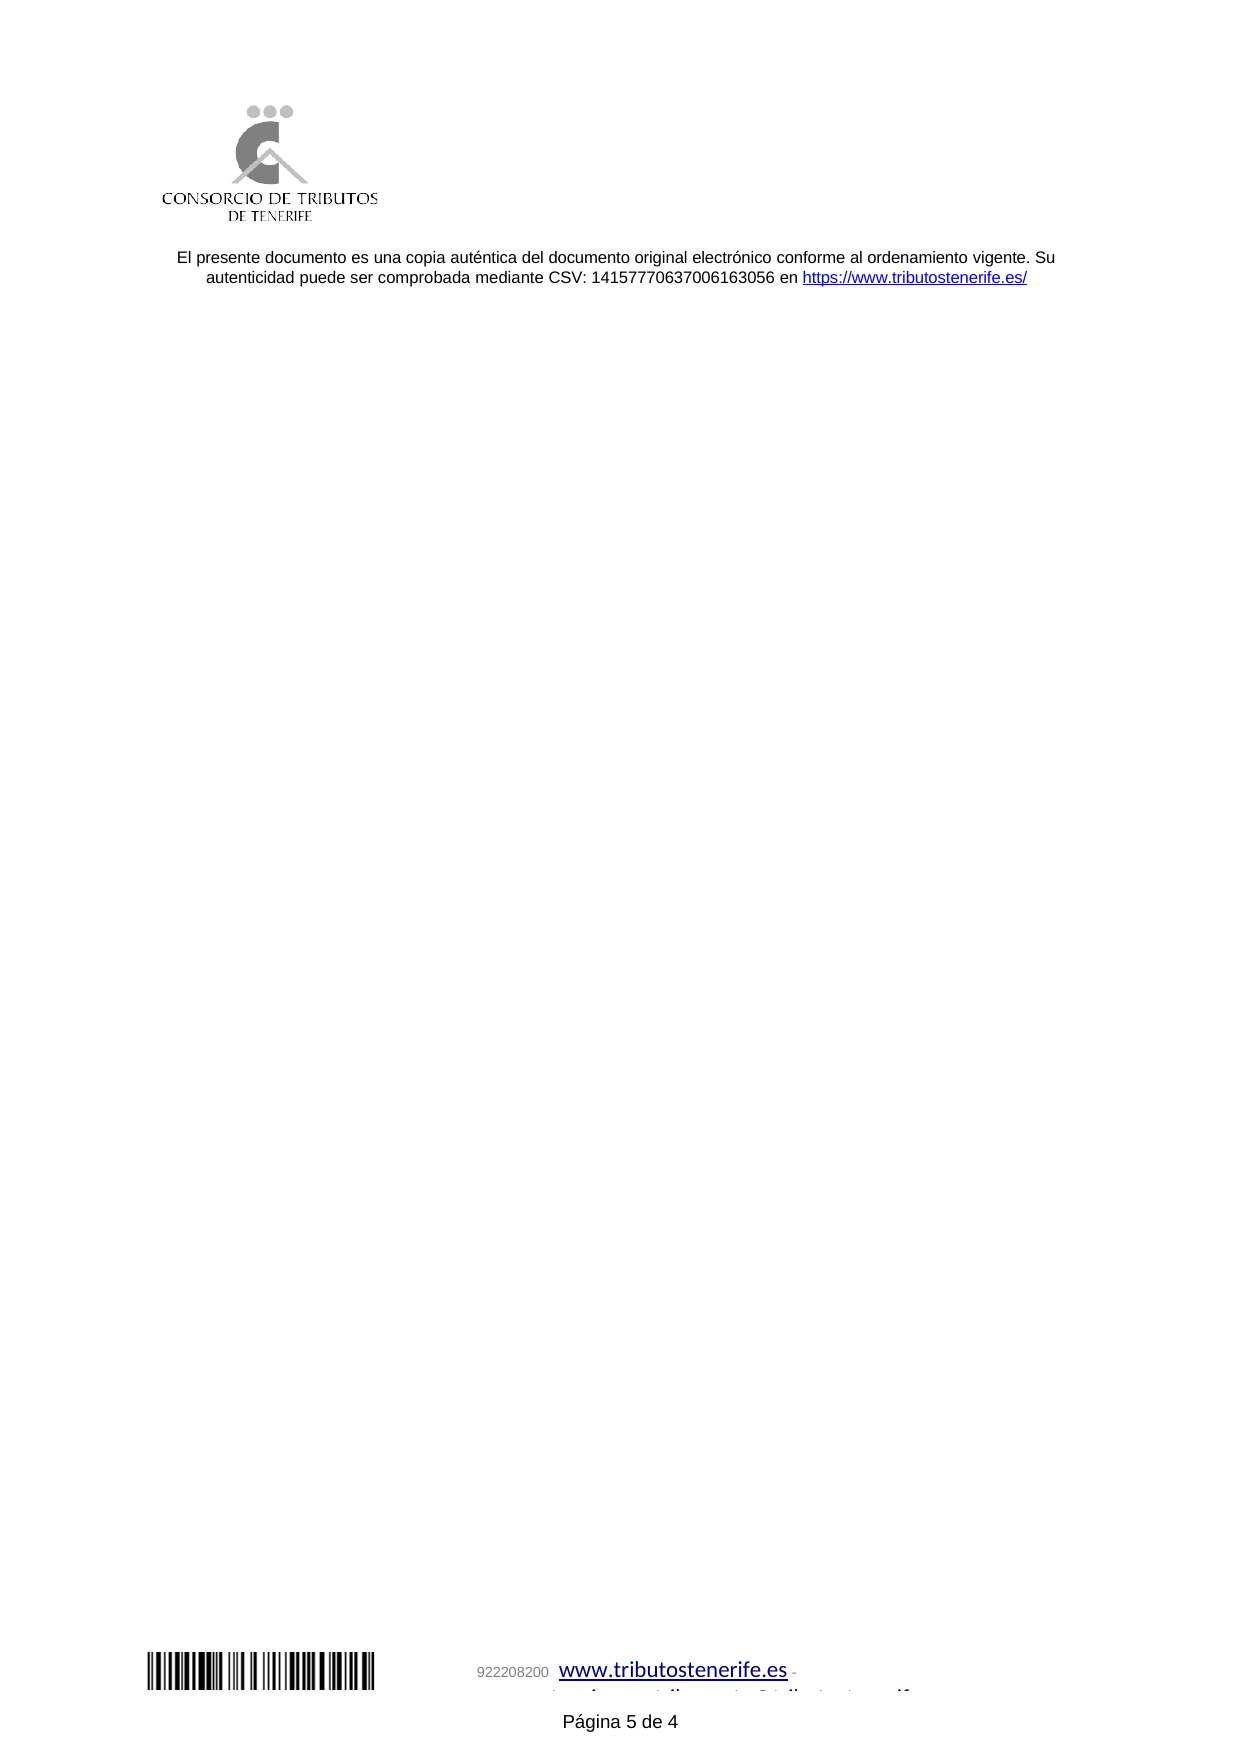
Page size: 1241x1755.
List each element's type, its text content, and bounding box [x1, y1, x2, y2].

text El presente documento es una copia auténtica del documento original electrónico conforme al ordenamiento vigente. Su autenticidad puede ser comprobada mediante CSV: 14157770637006163056 en https://www.tributostenerife.es/ [177, 248, 1095, 287]
